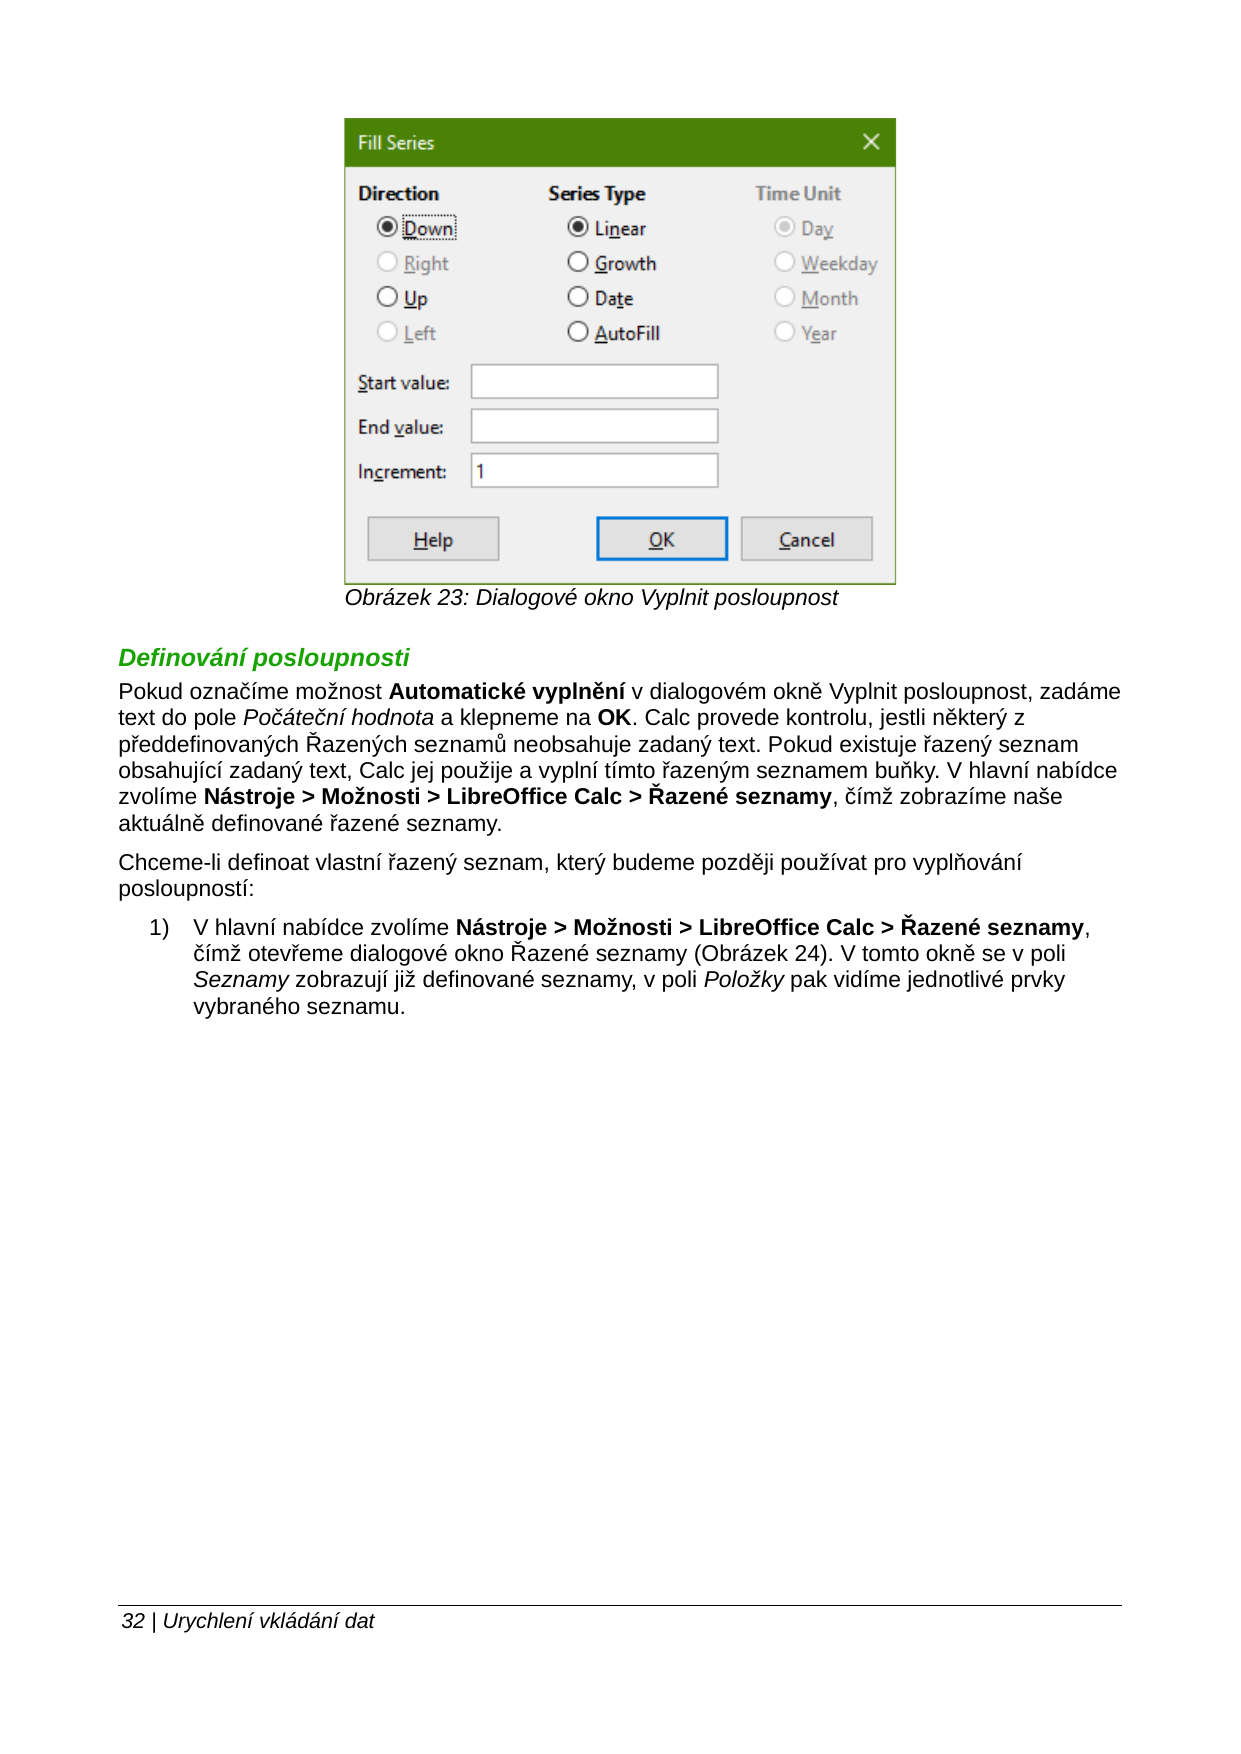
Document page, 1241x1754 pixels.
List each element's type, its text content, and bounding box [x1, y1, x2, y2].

text Obrázek 23: Dialogové okno Vyplnit posloupnost [344, 585, 896, 611]
list Chceme-li definoat vlastní řazený seznam, který budeme později používat pro vyplňování posloupností: [118, 848, 1122, 901]
list Pokud označíme možnost Automatické vyplnění v dialogovém okně Vyplnit posloupnost, zadáme text do pole Počáteční hodnota a klepneme na OK. Calc provede kontrolu, jestli některý z předdefinovaných Řazených seznamů neobsahuje zadaný text. Pokud existuje řazený seznam obsahující zadaný text, Calc jej použije a vyplní tímto řazeným seznamem buňky. V hlavní nabídce zvolíme Nástroje > Možnosti > LibreOffice Calc > Řazené seznamy, čímž zobrazíme naše aktuálně definované řazené seznamy. [118, 678, 1122, 836]
subtitle Definování posloupnosti [118, 643, 1122, 672]
picture [344, 118, 897, 585]
list V hlavní nabídce zvolíme Nástroje > Možnosti > LibreOffice Calc > Řazené seznamy, čímž otevřeme dialogové okno Řazené seznamy (Obrázek 24). V tomto okně se v poli Seznamy zobrazují již definované seznamy, v poli Položky pak vidíme jednotlivé prvky vybraného seznamu. [169, 914, 1122, 1019]
